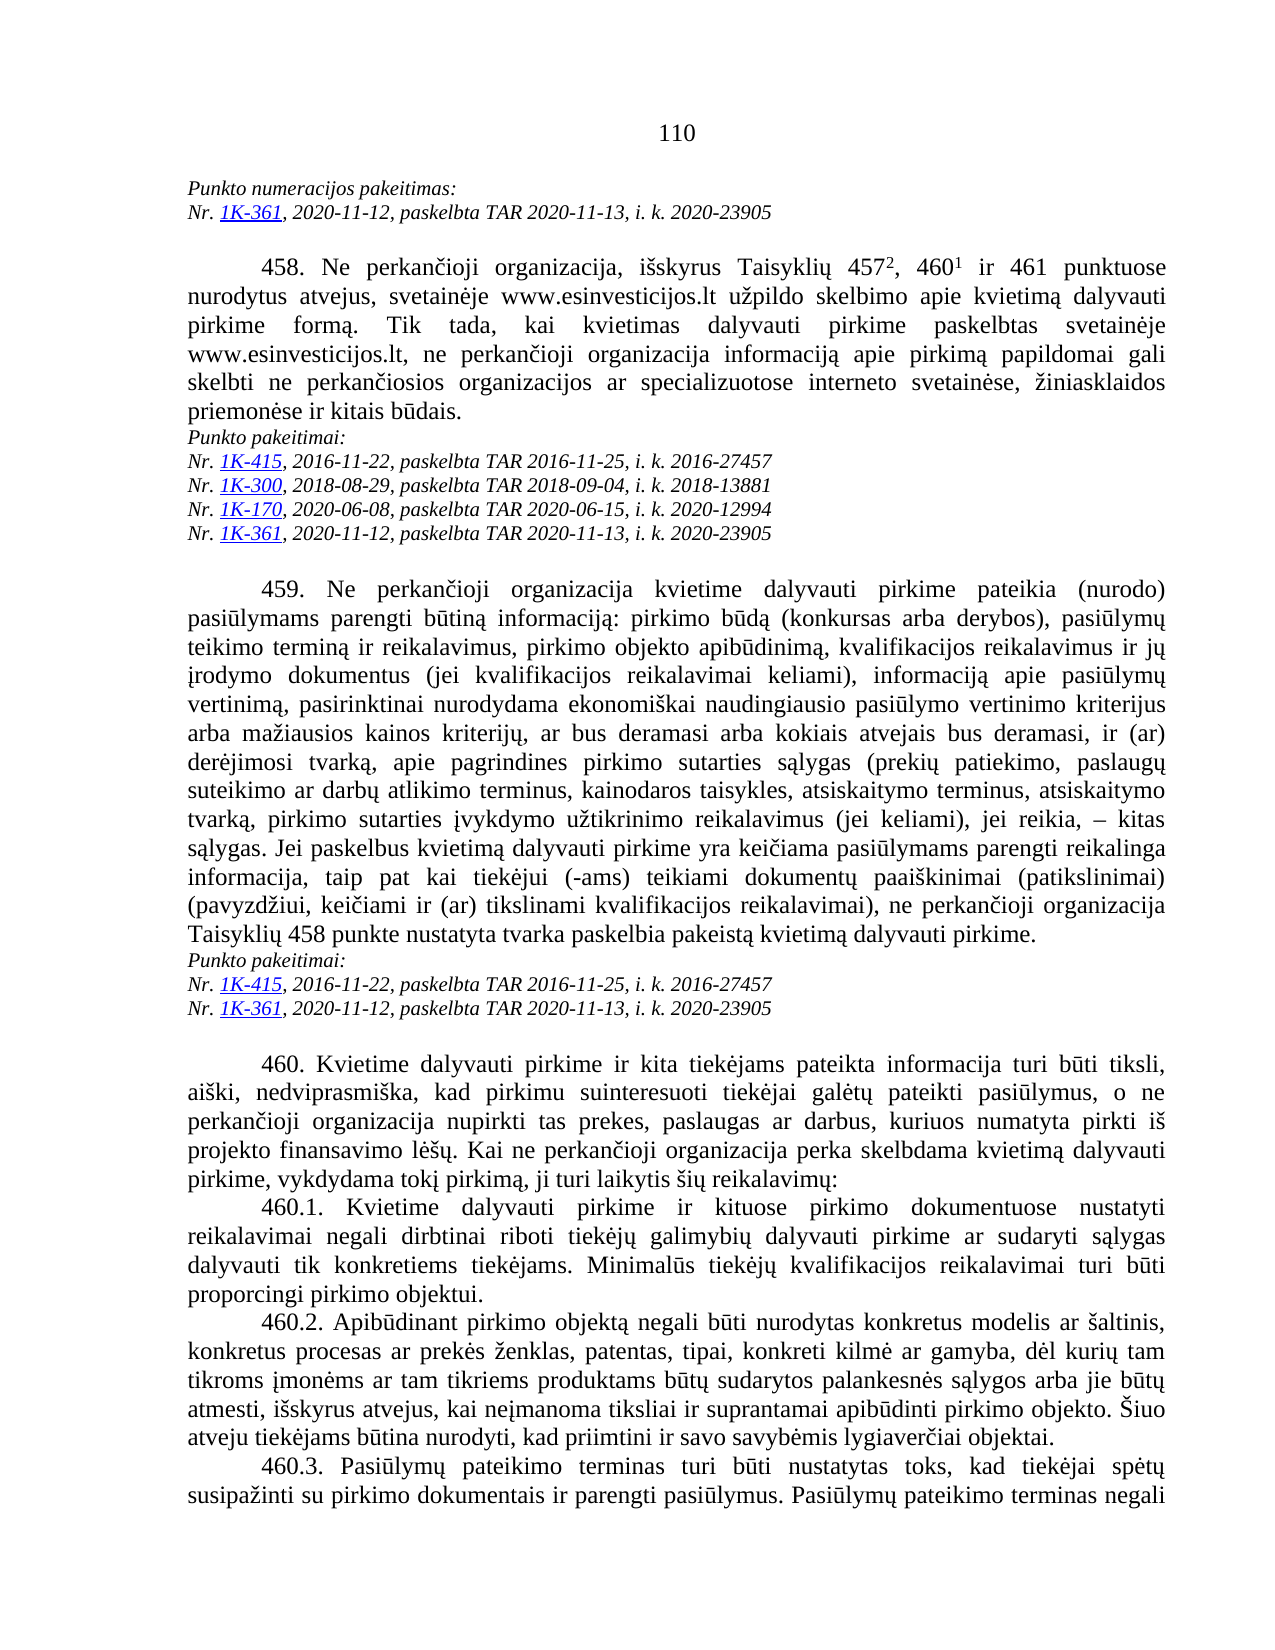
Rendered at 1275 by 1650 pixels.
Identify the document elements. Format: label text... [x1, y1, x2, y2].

text Punkto pakeitimai: [187, 948, 1167, 972]
text Punkto numeracijos pakeitimas: [187, 176, 1167, 200]
text 460.2. Apibūdinant pirkimo objektą negali būti nurodytas konkretus modelis ar šaltinis, konkretus procesas ar prekės ženklas, patentas, tipai, konkreti kilmė ar gamyba, dėl kurių tam tikroms įmonėms ar tam tikriems produktams būtų sudarytos palankesnės sąlygos arba jie būtų atmesti, išskyrus atvejus, kai neįmanoma tiksliai ir suprantamai apibūdinti pirkimo objekto. Šiuo atveju tiekėjams būtina nurodyti, kad priimtini ir savo savybėmis lygiaverčiai objektai. [187, 1307, 1167, 1451]
text Nr. 1K-300, 2018-08-29, paskelbta TAR 2018-09-04, i. k. 2018-13881 [187, 473, 1167, 497]
text 460.1. Kvietime dalyvauti pirkime ir kituose pirkimo dokumentuose nustatyti reikalavimai negali dirbtinai riboti tiekėjų galimybių dalyvauti pirkime ar sudaryti sąlygas dalyvauti tik konkretiems tiekėjams. Minimalūs tiekėjų kvalifikacijos reikalavimai turi būti proporcingi pirkimo objektui. [187, 1192, 1167, 1307]
text Nr. 1K-415, 2016-11-22, paskelbta TAR 2016-11-25, i. k. 2016-27457 [187, 449, 1167, 473]
text Punkto pakeitimai: [187, 425, 1167, 449]
text Nr. 1K-415, 2016-11-22, paskelbta TAR 2016-11-25, i. k. 2016-27457 [187, 972, 1167, 996]
text 460. Kvietime dalyvauti pirkime ir kita tiekėjams pateikta informacija turi būti tiksli, aiški, nedviprasmiška, kad pirkimu suinteresuoti tiekėjai galėtų pateikti pasiūlymus, o ne perkančioji organizacija nupirkti tas prekes, paslaugas ar darbus, kuriuos numatyta pirkti iš projekto finansavimo lėšų. Kai ne perkančioji organizacija perka skelbdama kvietimą dalyvauti pirkime, vykdydama tokį pirkimą, ji turi laikytis šių reikalavimų: [187, 1049, 1167, 1192]
text 459. Ne perkančioji organizacija kvietime dalyvauti pirkime pateikia (nurodo) pasiūlymams parengti būtiną informaciją: pirkimo būdą (konkursas arba derybos), pasiūlymų teikimo terminą ir reikalavimus, pirkimo objekto apibūdinimą, kvalifikacijos reikalavimus ir jų įrodymo dokumentus (jei kvalifikacijos reikalavimai keliami), informaciją apie pasiūlymų vertinimą, pasirinktinai nurodydama ekonomiškai naudingiausio pasiūlymo vertinimo kriterijus arba mažiausios kainos kriterijų, ar bus deramasi arba kokiais atvejais bus deramasi, ir (ar) derėjimosi tvarką, apie pagrindines pirkimo sutarties sąlygas (prekių patiekimo, paslaugų suteikimo ar darbų atlikimo terminus, kainodaros taisykles, atsiskaitymo terminus, atsiskaitymo tvarką, pirkimo sutarties įvykdymo užtikrinimo reikalavimus (jei keliami), jei reikia, – kitas sąlygas. Jei paskelbus kvietimą dalyvauti pirkime yra keičiama pasiūlymams parengti reikalinga informacija, taip pat kai tiekėjui (-ams) teikiami dokumentų paaiškinimai (patikslinimai) (pavyzdžiui, keičiami ir (ar) tikslinami kvalifikacijos reikalavimai), ne perkančioji organizacija Taisyklių 458 punkte nustatyta tvarka paskelbia pakeistą kvietimą dalyvauti pirkime. [187, 574, 1167, 948]
text 460.3. Pasiūlymų pateikimo terminas turi būti nustatytas toks, kad tiekėjai spėtų susipažinti su pirkimo dokumentais ir parengti pasiūlymus. Pasiūlymų pateikimo terminas negali [187, 1451, 1167, 1509]
text Nr. 1K-361, 2020-11-12, paskelbta TAR 2020-11-13, i. k. 2020-23905 [187, 200, 1167, 224]
text Nr. 1K-361, 2020-11-12, paskelbta TAR 2020-11-13, i. k. 2020-23905 [187, 521, 1167, 545]
text 458. Ne perkančioji organizacija, išskyrus Taisyklių 4572, 4601 ir 461 punktuose nurodytus atvejus, svetainėje www.esinvesticijos.lt užpildo skelbimo apie kvietimą dalyvauti pirkime formą. Tik tada, kai kvietimas dalyvauti pirkime paskelbtas svetainėje www.esinvesticijos.lt, ne perkančioji organizacija informaciją apie pirkimą papildomai gali skelbti ne perkančiosios organizacijos ar specializuotose interneto svetainėse, žiniasklaidos priemonėse ir kitais būdais. [187, 252, 1167, 425]
text Nr. 1K-170, 2020-06-08, paskelbta TAR 2020-06-15, i. k. 2020-12994 [187, 497, 1167, 521]
text Nr. 1K-361, 2020-11-12, paskelbta TAR 2020-11-13, i. k. 2020-23905 [187, 996, 1167, 1020]
